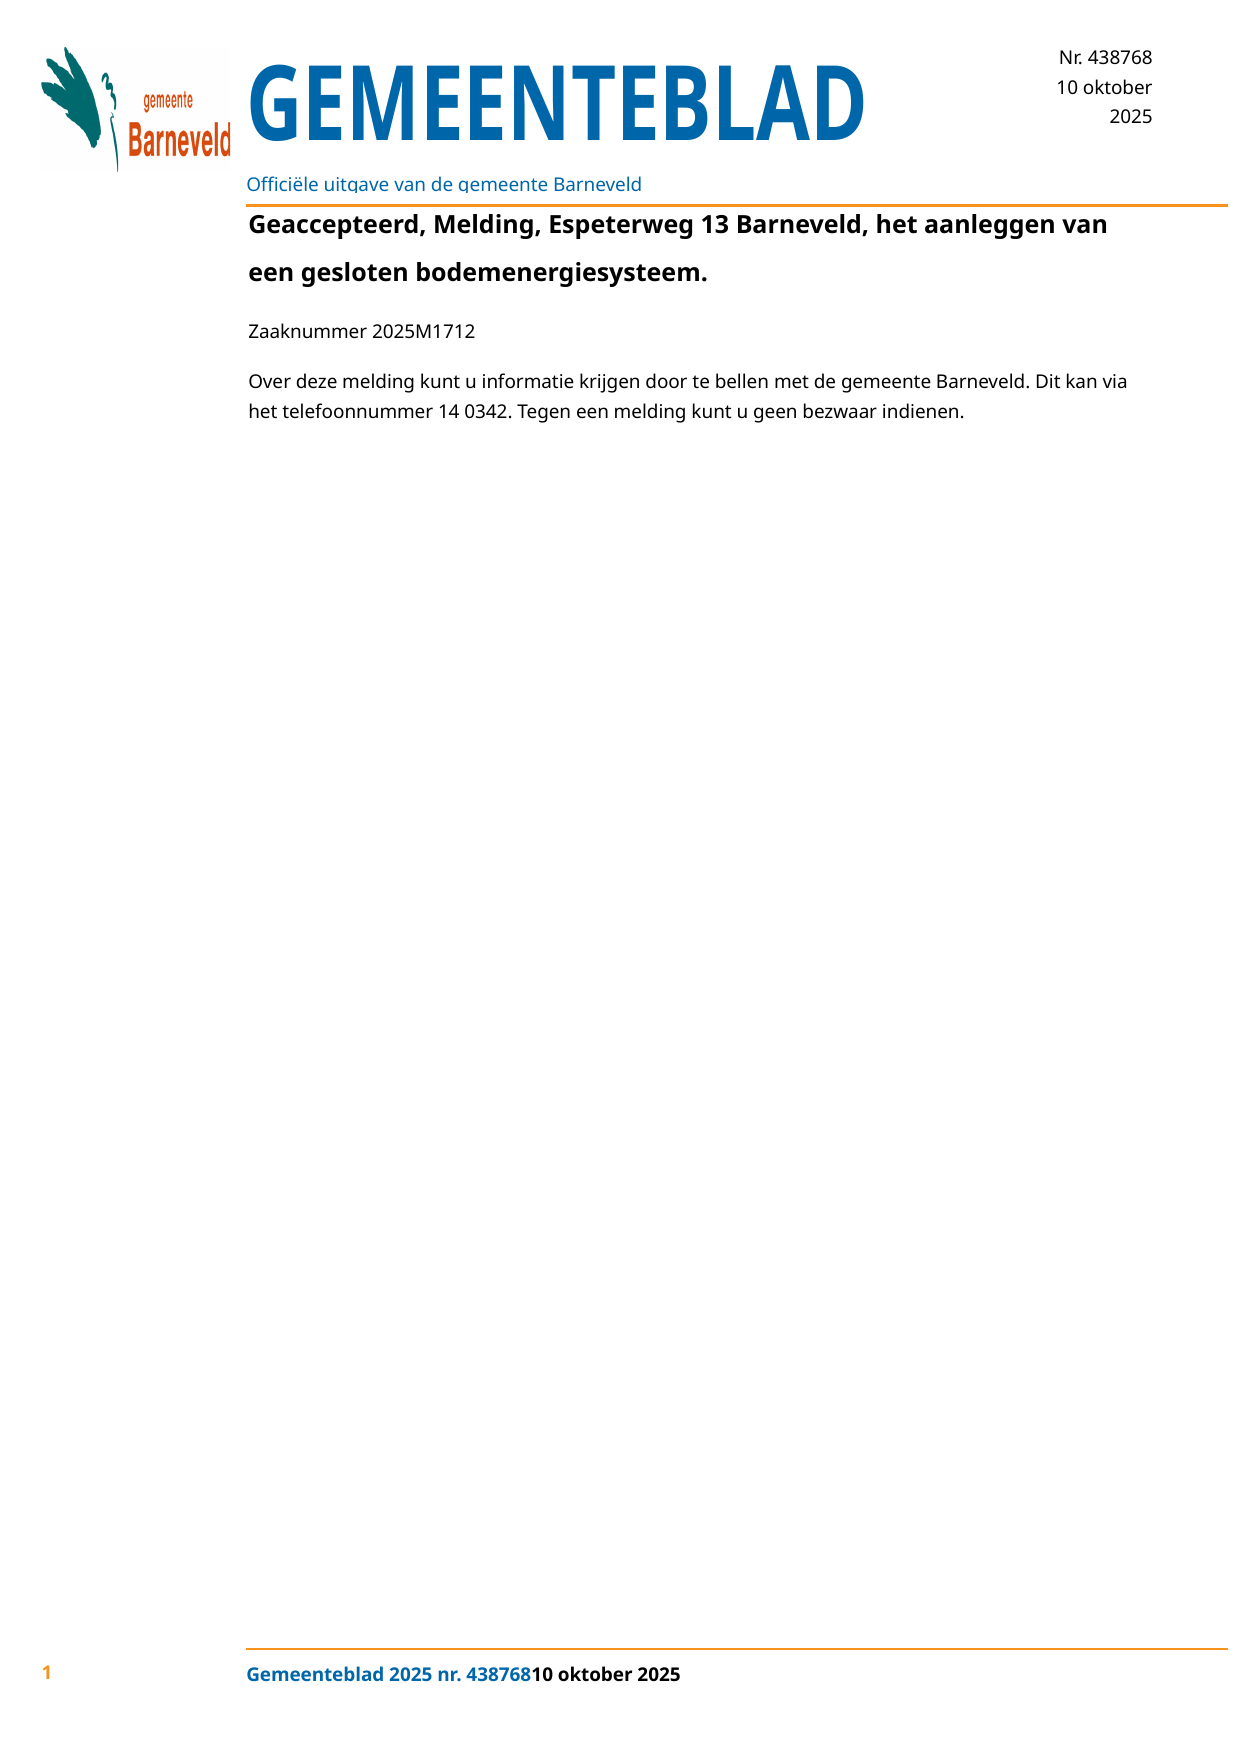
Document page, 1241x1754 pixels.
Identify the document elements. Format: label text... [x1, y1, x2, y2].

picture [41, 47, 231, 172]
text Zaaknummer 2025M1712 [248, 318, 1152, 344]
text Over deze melding kunt u informatie krijgen door te bellen met de gemeente Barneveld. Dit kan via het telefoonnummer 14 0342. Tegen een melding kunt u geen bezwaar indienen. [248, 368, 1152, 424]
text Geaccepteerd, Melding, Espeterweg 13 Barneveld, het aanleggen van een gesloten bodemenergiesysteem. [248, 207, 1152, 288]
